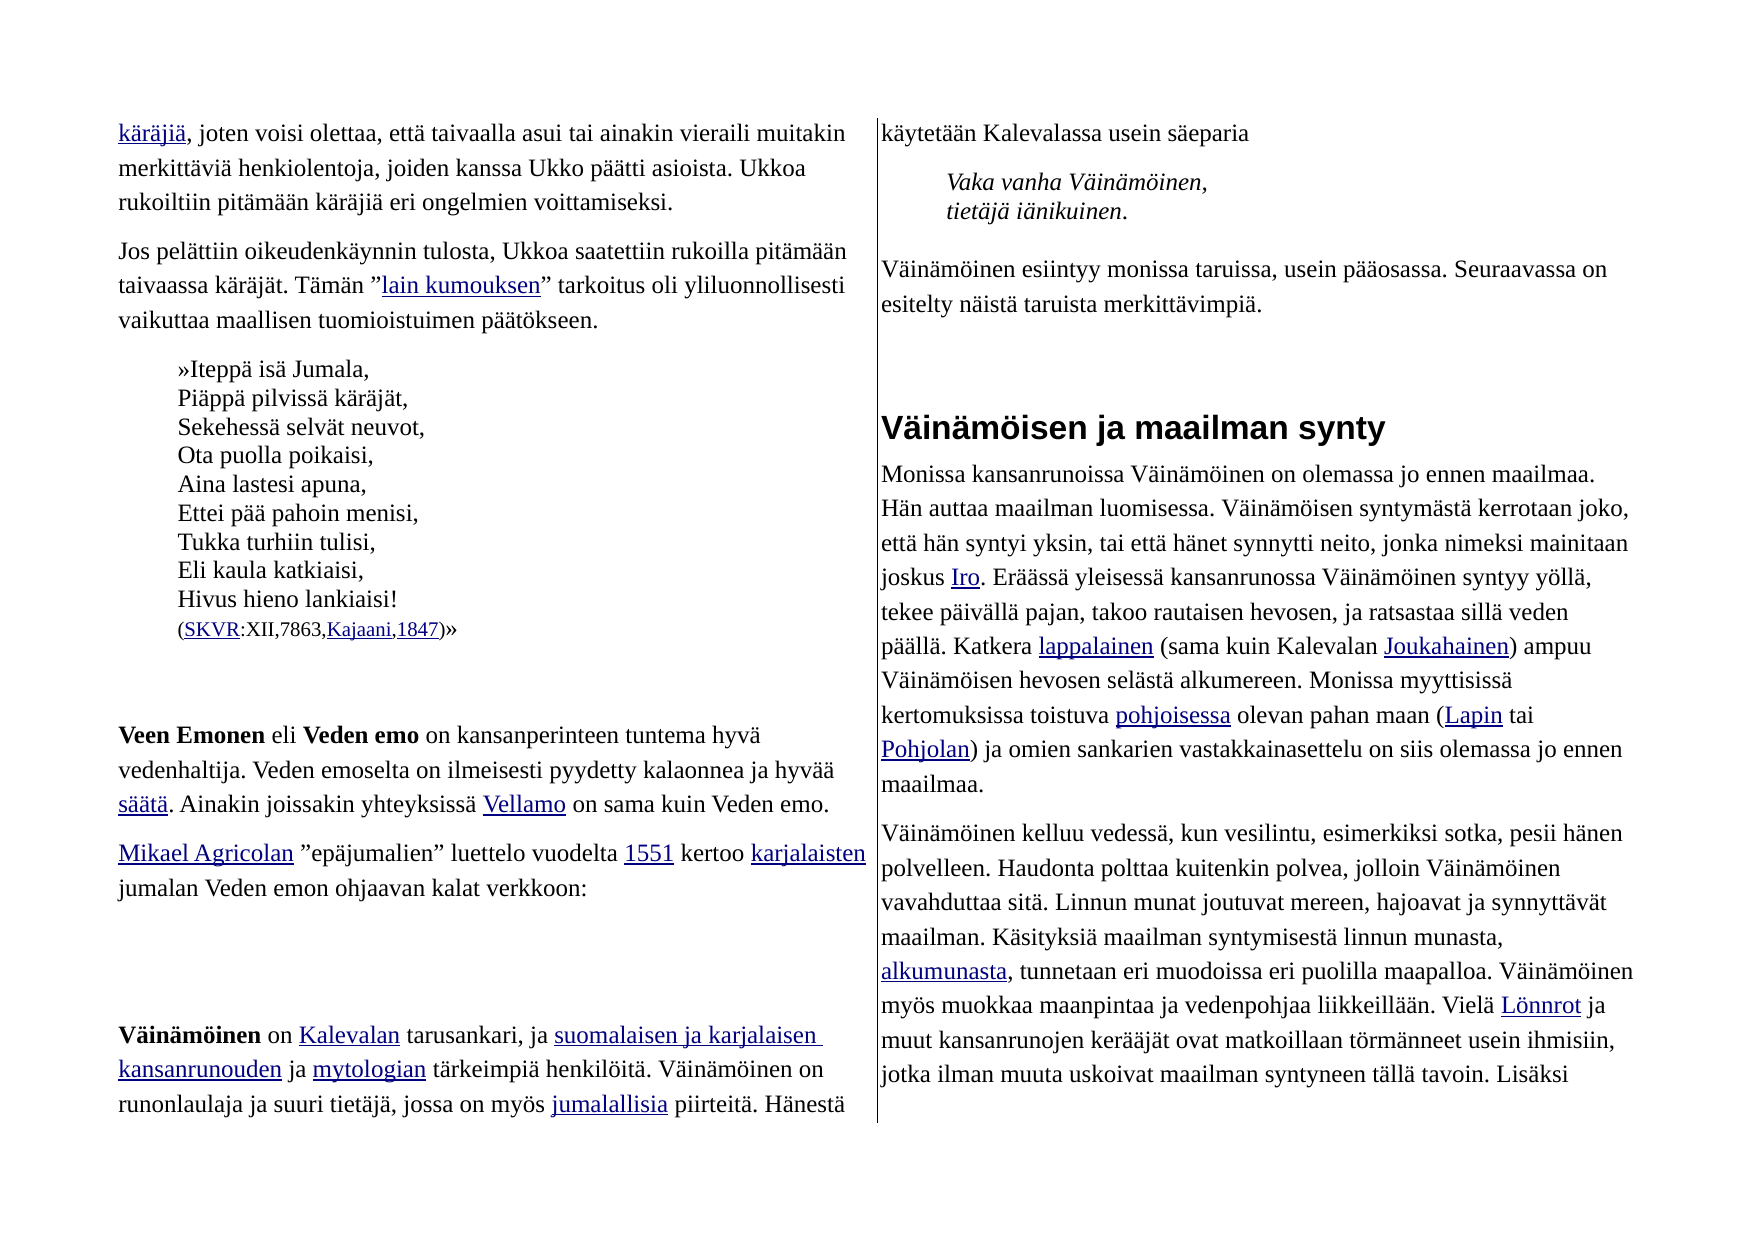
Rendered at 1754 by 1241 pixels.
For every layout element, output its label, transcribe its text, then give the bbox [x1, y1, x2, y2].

text Väinämöinen kelluu vedessä, kun vesilintu, esimerkiksi sotka, pesii hänen polvelleen. Haudonta polttaa kuitenkin polvea, jolloin Väinämöinen vavahduttaa sitä. Linnun munat joutuvat mereen, hajoavat ja synnyttävät maailman. Käsityksiä maailman syntymisestä linnun munasta, alkumunasta, tunnetaan eri muodoissa eri puolilla maapalloa. Väinämöinen myös muokkaa maanpintaa ja vedenpohjaa liikkeillään. Vielä Lönnrot ja muut kansanrunojen kerääjät ovat matkoillaan törmänneet usein ihmisiin, jotka ilman muuta uskoivat maailman syntyneen tällä tavoin. Lisäksi [881, 818, 1636, 1088]
text Väinämöinen esiintyy monissa taruissa, usein pääosassa. Seuraavassa on esitelty näistä taruista merkittävimpiä. [881, 254, 1636, 317]
text Väinämöinen on Kalevalan tarusankari, ja suomalaisen ja karjalaisen kansanrunouden ja mytologian tärkeimpiä henkilöitä. Väinämöinen on runonlaulaja ja suuri tietäjä, jossa on myös jumalallisia piirteitä. Hänestä [118, 1020, 873, 1118]
text Jos pelättiin oikeudenkäynnin tulosta, Ukkoa saatettiin rukoilla pitämään taivaassa käräjät. Tämän ”lain kumouksen” tarkoitus oli yliluonnollisesti vaikuttaa maallisen tuomioistuimen päätökseen. [118, 236, 873, 334]
subtitle Väinämöisen ja maailman synty [881, 408, 1636, 446]
text »Iteppä isä Jumala, Piäppä pilvissä käräjät, Sekehessä selvät neuvot, Ota puolla poikaisi, Aina lastesi apuna, Ettei pää pahoin menisi, Tukka turhiin tulisi, Eli kaula katkiaisi, Hivus hieno lankiaisi! (SKVR:XII,7863,Kajaani,1847)» [177, 354, 814, 642]
text käytetään Kalevalassa usein säeparia [881, 118, 1636, 147]
list tietäjä iänikuinen. [940, 196, 1636, 225]
text Monissa kansanrunoissa Väinämöinen on olemassa jo ennen maailmaa. Hän auttaa maailman luomisessa. Väinämöisen syntymästä kerrotaan joko, että hän syntyi yksin, tai että hänet synnytti neito, jonka nimeksi mainitaan joskus Iro. Eräässä yleisessä kansanrunossa Väinämöinen syntyy yöllä, tekee päivällä pajan, takoo rautaisen hevosen, ja ratsastaa sillä veden päällä. Katkera lappalainen (sama kuin Kalevalan Joukahainen) ampuu Väinämöisen hevosen selästä alkumereen. Monissa myyttisissä kertomuksissa toistuva pohjoisessa olevan pahan maan (Lapin tai Pohjolan) ja omien sankarien vastakkainasettelu on siis olemassa jo ennen maailmaa. [881, 459, 1636, 798]
list Vaka vanha Väinämöinen, [940, 167, 1636, 196]
text käräjiä, joten voisi olettaa, että taivaalla asui tai ainakin vieraili muitakin merkittäviä henkiolentoja, joiden kanssa Ukko päätti asioista. Ukkoa rukoiltiin pitämään käräjiä eri ongelmien voittamiseksi. [118, 118, 873, 216]
text Mikael Agricolan ”epäjumalien” luettelo vuodelta 1551 kertoo karjalaisten jumalan Veden emon ohjaavan kalat verkkoon: [118, 838, 873, 901]
text Veen Emonen eli Veden emo on kansanperinteen tuntema hyvä vedenhaltija. Veden emoselta on ilmeisesti pyydetty kalaonnea ja hyvää säätä. Ainakin joissakin yhteyksissä Vellamo on sama kuin Veden emo. [118, 720, 873, 818]
